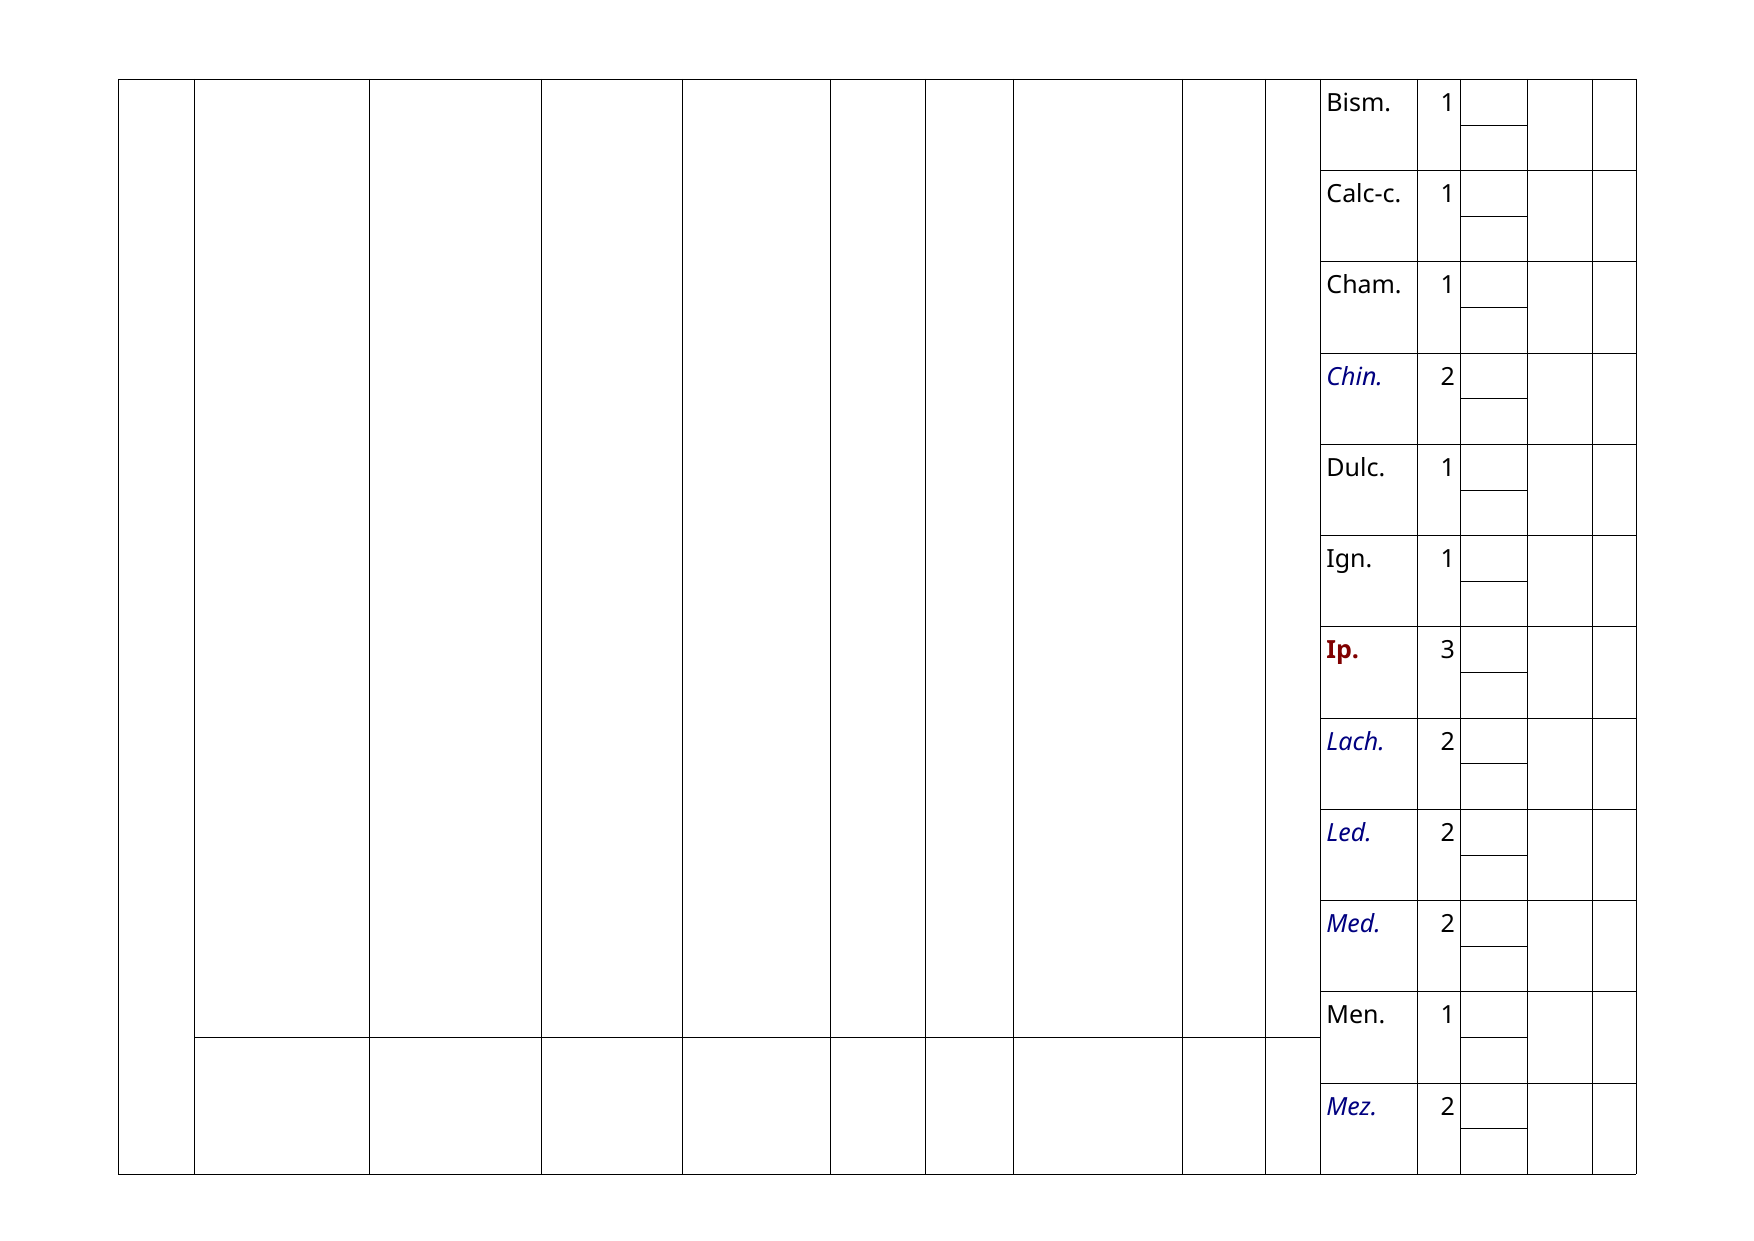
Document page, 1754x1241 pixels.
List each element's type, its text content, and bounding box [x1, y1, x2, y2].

table_cell [1461, 856, 1527, 900]
table_cell [1593, 719, 1636, 809]
table_cell [1528, 810, 1592, 900]
table_cell [1528, 719, 1592, 809]
table_cell [1593, 445, 1636, 535]
table_cell 1 [1418, 80, 1460, 170]
table_cell 2 [1418, 1084, 1460, 1174]
table_cell [1528, 445, 1592, 535]
table_cell [1461, 673, 1527, 718]
table_cell [1528, 1084, 1592, 1174]
table_cell [1528, 262, 1592, 353]
table_cell [195, 80, 369, 1037]
table_cell [1266, 1038, 1320, 1174]
table_cell [1528, 80, 1592, 170]
table_cell [1528, 627, 1592, 718]
table_cell [1461, 536, 1527, 581]
table_cell Men. [1321, 992, 1417, 1083]
table_cell [831, 80, 925, 1037]
table_cell [1528, 536, 1592, 626]
table_cell [1461, 719, 1527, 763]
table_cell [1593, 171, 1636, 261]
table_cell [1461, 1084, 1527, 1128]
table_cell [1461, 901, 1527, 946]
table_cell [1461, 308, 1527, 353]
table_cell [1461, 171, 1527, 216]
table_cell [1183, 1038, 1265, 1174]
table_cell Ign. [1321, 536, 1417, 626]
table_cell [1593, 262, 1636, 353]
table_cell [119, 80, 194, 1174]
table_cell [1593, 901, 1636, 991]
table_cell 1 [1418, 992, 1460, 1083]
table_cell [542, 1038, 682, 1174]
table_cell [1014, 80, 1182, 1037]
table_cell Mez. [1321, 1084, 1417, 1174]
table_cell [1593, 536, 1636, 626]
table_cell [1593, 992, 1636, 1083]
table_cell [370, 80, 541, 1037]
table_cell Ip. [1321, 627, 1417, 718]
table_cell Lach. [1321, 719, 1417, 809]
table_cell [1461, 627, 1527, 672]
table_cell [1593, 80, 1636, 170]
table_cell [1461, 947, 1527, 991]
table_cell [1528, 992, 1592, 1083]
table_cell [1593, 627, 1636, 718]
table_cell [1461, 1038, 1527, 1083]
table_cell 2 [1418, 901, 1460, 991]
table_cell [1593, 810, 1636, 900]
table_cell [1461, 80, 1527, 124]
table_cell Led. [1321, 810, 1417, 900]
table_cell [1461, 810, 1527, 854]
table_cell [1461, 491, 1527, 535]
table_cell [926, 80, 1013, 1037]
table_cell [1461, 354, 1527, 398]
table_cell [1183, 80, 1265, 1037]
table_cell 1 [1418, 262, 1460, 353]
table_cell [1593, 1084, 1636, 1174]
table_cell Calc-c. [1321, 171, 1417, 261]
table_cell Chin. [1321, 354, 1417, 444]
table_cell [1461, 582, 1527, 626]
table_cell Cham. [1321, 262, 1417, 353]
table_cell [1461, 217, 1527, 261]
table_cell [683, 1038, 830, 1174]
table_cell [1266, 80, 1320, 1037]
table_cell 2 [1418, 810, 1460, 900]
table_cell [1461, 262, 1527, 307]
table_cell [1014, 1038, 1182, 1174]
table_cell [1528, 354, 1592, 444]
table_cell [195, 1038, 369, 1174]
table_cell [831, 1038, 925, 1174]
table_cell 2 [1418, 354, 1460, 444]
table_cell 1 [1418, 445, 1460, 535]
table_cell Med. [1321, 901, 1417, 991]
table_cell 3 [1418, 627, 1460, 718]
table_cell [1461, 126, 1527, 170]
table_cell [1461, 445, 1527, 489]
table_cell [542, 80, 682, 1037]
table_cell [1528, 171, 1592, 261]
table_cell 1 [1418, 536, 1460, 626]
table_cell 1 [1418, 171, 1460, 261]
table_cell [1461, 399, 1527, 444]
table_cell [1461, 1129, 1527, 1174]
table_cell [1461, 764, 1527, 809]
table_cell [926, 1038, 1013, 1174]
table_cell [1461, 992, 1527, 1037]
table_cell [1528, 901, 1592, 991]
table_cell Dulc. [1321, 445, 1417, 535]
table_cell [683, 80, 830, 1037]
table_cell [1593, 354, 1636, 444]
table_cell Bism. [1321, 80, 1417, 170]
table_cell 2 [1418, 719, 1460, 809]
table_cell [370, 1038, 541, 1174]
